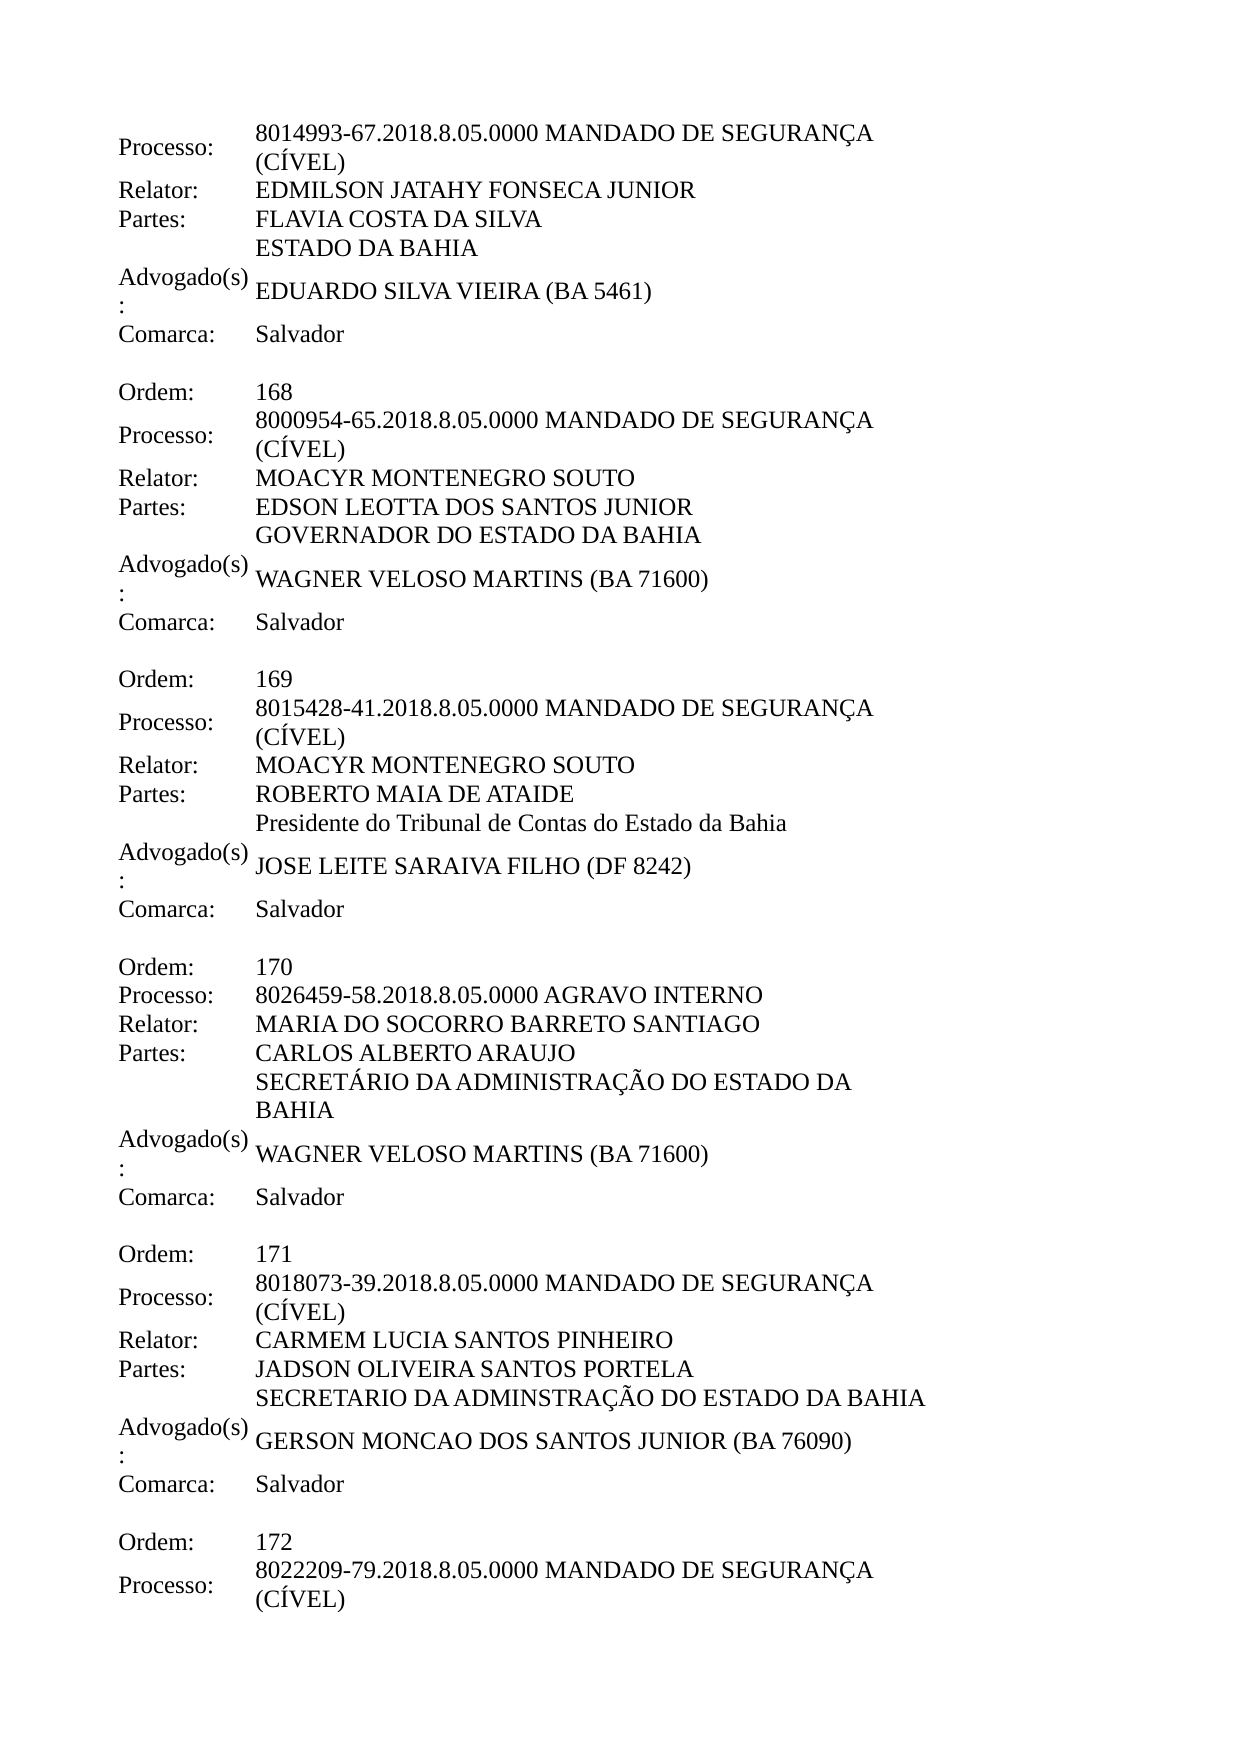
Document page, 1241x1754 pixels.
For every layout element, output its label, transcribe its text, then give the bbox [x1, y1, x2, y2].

table_cell Processo: [118, 1556, 255, 1613]
table_cell Relator: [118, 1009, 255, 1038]
table_cell Comarca: [118, 1469, 255, 1498]
table_cell CARLOS ALBERTO ARAUJO [255, 1038, 936, 1067]
table_cell Advogado(s): [118, 1412, 255, 1469]
table_cell Salvador [255, 894, 969, 923]
table_cell 8026459-58.2018.8.05.0000 AGRAVO INTERNO [255, 981, 936, 1009]
table_cell Advogado(s): [118, 1124, 255, 1182]
table_cell [118, 1067, 255, 1124]
table_header 172 [255, 1527, 969, 1556]
table_cell Partes: [118, 1354, 255, 1383]
table_cell GOVERNADOR DO ESTADO DA BAHIA [255, 521, 969, 549]
table_header 171 [255, 1239, 969, 1268]
table_cell EDMILSON JATAHY FONSECA JUNIOR [255, 176, 969, 204]
table_cell 8022209-79.2018.8.05.0000 MANDADO DE SEGURANÇA (CÍVEL) [255, 1556, 969, 1613]
table_cell Advogado(s): [118, 549, 255, 607]
table_cell Comarca: [118, 607, 255, 636]
table_cell MOACYR MONTENEGRO SOUTO [255, 463, 969, 492]
table_cell Processo: [118, 406, 255, 463]
table_cell FLAVIA COSTA DA SILVA [255, 204, 969, 233]
table_cell Partes: [118, 492, 255, 521]
table_header 170 [255, 952, 936, 981]
table_cell WAGNER VELOSO MARTINS (BA 71600) [255, 549, 969, 607]
table_cell JADSON OLIVEIRA SANTOS PORTELA [255, 1354, 969, 1383]
table_cell Processo: [118, 693, 255, 751]
table_cell Relator: [118, 751, 255, 779]
table_cell [118, 521, 255, 549]
table_cell SECRETÁRIO DA ADMINISTRAÇÃO DO ESTADO DA BAHIA [255, 1067, 936, 1124]
table_cell Salvador [255, 607, 969, 636]
table_cell Salvador [255, 1182, 936, 1211]
table_cell 8014993-67.2018.8.05.0000 MANDADO DE SEGURANÇA (CÍVEL) [255, 118, 969, 176]
table_cell Comarca: [118, 894, 255, 923]
table_cell EDUARDO SILVA VIEIRA (BA 5461) [255, 262, 969, 319]
table_header 169 [255, 664, 969, 693]
table_header Ordem: [118, 1239, 255, 1268]
table_cell Partes: [118, 204, 255, 233]
table_cell Presidente do Tribunal de Contas do Estado da Bahia [255, 808, 969, 837]
table_cell Processo: [118, 1268, 255, 1326]
table_cell Partes: [118, 779, 255, 808]
table_cell SECRETARIO DA ADMINSTRAÇÃO DO ESTADO DA BAHIA [255, 1383, 969, 1412]
table_cell Comarca: [118, 319, 255, 348]
table_cell [118, 1383, 255, 1412]
table_cell CARMEM LUCIA SANTOS PINHEIRO [255, 1326, 969, 1354]
table_header Ordem: [118, 664, 255, 693]
table_header Ordem: [118, 952, 255, 981]
table_cell MOACYR MONTENEGRO SOUTO [255, 751, 969, 779]
table_cell 8015428-41.2018.8.05.0000 MANDADO DE SEGURANÇA (CÍVEL) [255, 693, 969, 751]
table_cell Advogado(s): [118, 837, 255, 894]
table_header Ordem: [118, 377, 255, 406]
table_cell Advogado(s): [118, 262, 255, 319]
table_cell GERSON MONCAO DOS SANTOS JUNIOR (BA 76090) [255, 1412, 969, 1469]
table_cell EDSON LEOTTA DOS SANTOS JUNIOR [255, 492, 969, 521]
table_cell Processo: [118, 118, 255, 176]
table_cell Relator: [118, 463, 255, 492]
table_cell ESTADO DA BAHIA [255, 233, 969, 262]
table_cell [118, 808, 255, 837]
table_header 168 [255, 377, 969, 406]
table_cell [118, 233, 255, 262]
table_cell 8000954-65.2018.8.05.0000 MANDADO DE SEGURANÇA (CÍVEL) [255, 406, 969, 463]
table_cell JOSE LEITE SARAIVA FILHO (DF 8242) [255, 837, 969, 894]
table_cell 8018073-39.2018.8.05.0000 MANDADO DE SEGURANÇA (CÍVEL) [255, 1268, 969, 1326]
table_cell Processo: [118, 981, 255, 1009]
table_cell MARIA DO SOCORRO BARRETO SANTIAGO [255, 1009, 936, 1038]
table_cell Relator: [118, 176, 255, 204]
table_header Ordem: [118, 1527, 255, 1556]
table_cell Relator: [118, 1326, 255, 1354]
table_cell Comarca: [118, 1182, 255, 1211]
table_cell Partes: [118, 1038, 255, 1067]
table_cell Salvador [255, 319, 969, 348]
table_cell WAGNER VELOSO MARTINS (BA 71600) [255, 1124, 936, 1182]
table_cell ROBERTO MAIA DE ATAIDE [255, 779, 969, 808]
table_cell Salvador [255, 1469, 969, 1498]
